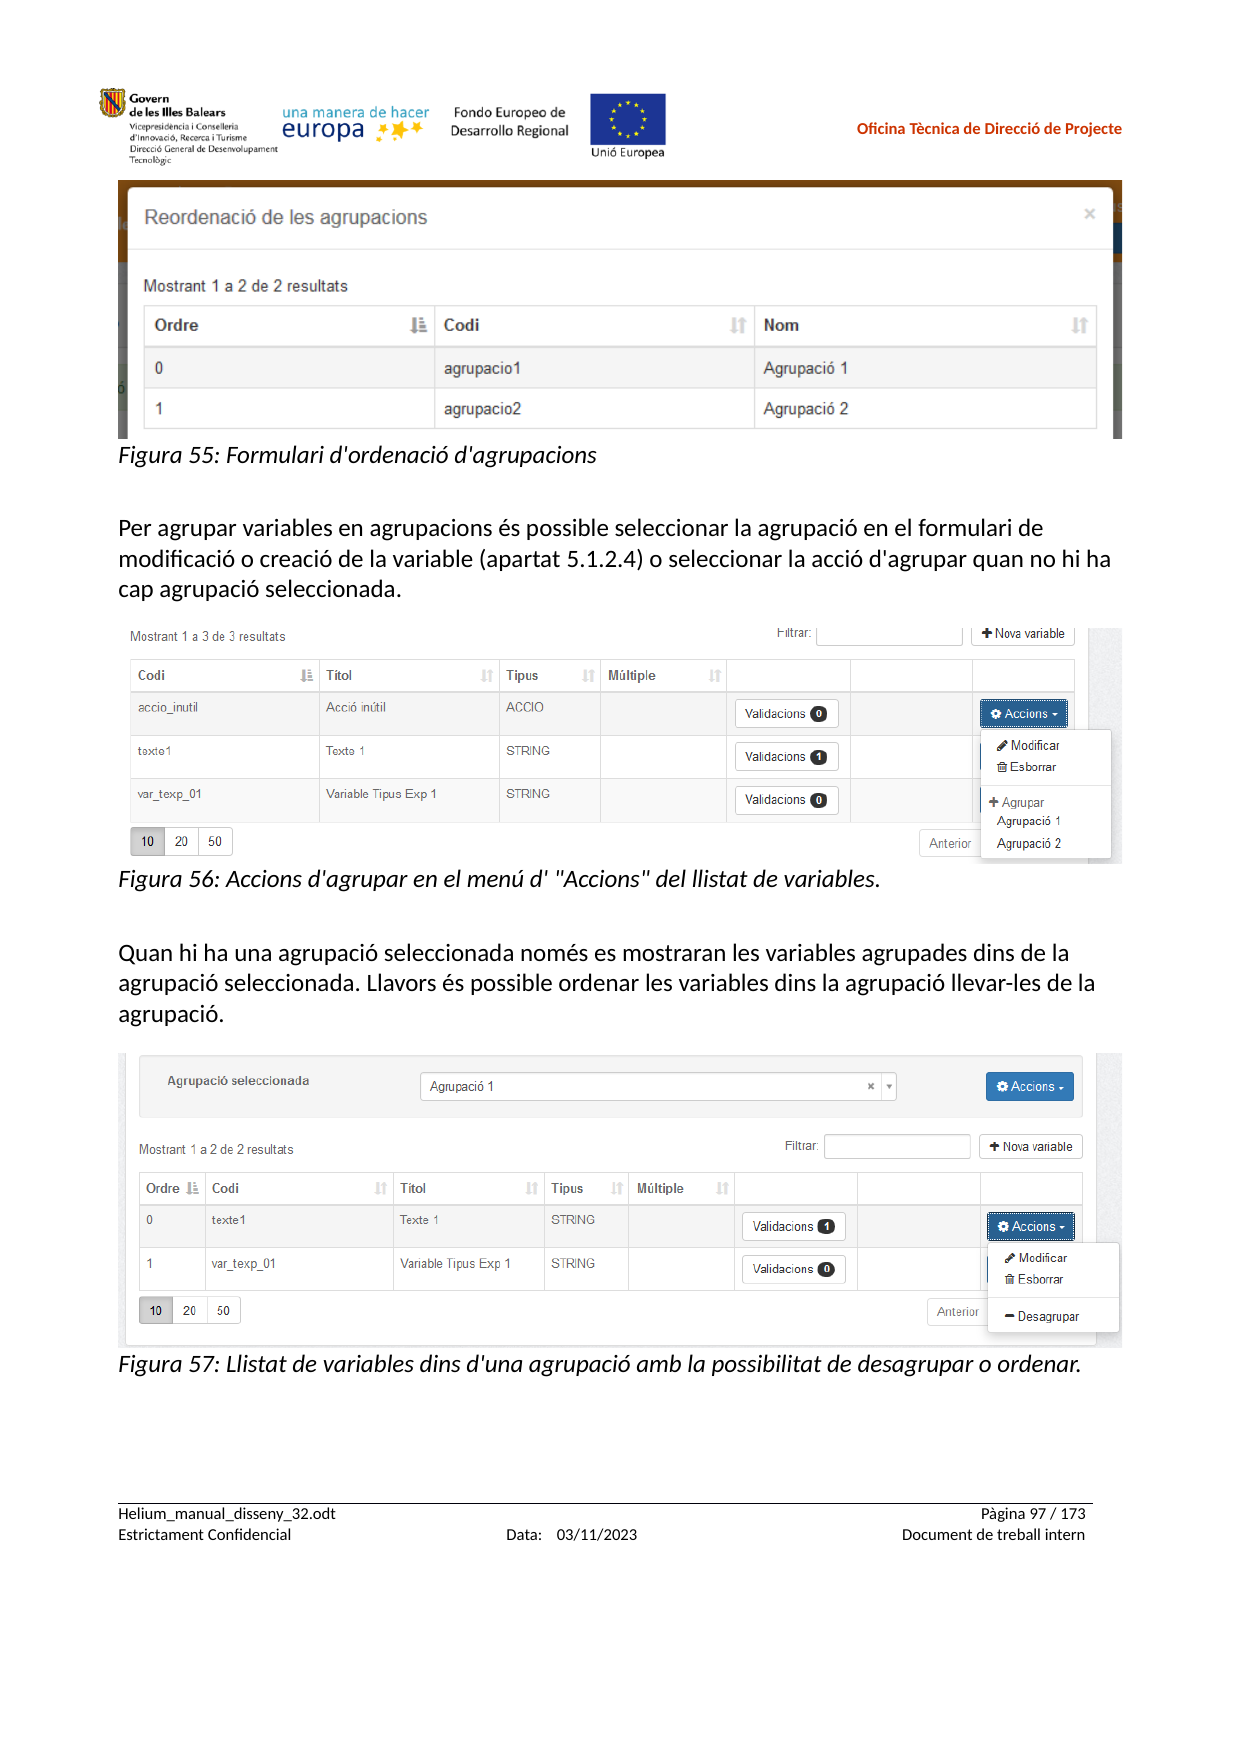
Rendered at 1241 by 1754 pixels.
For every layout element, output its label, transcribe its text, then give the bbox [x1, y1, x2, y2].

text Per agrupar variables en agrupacions és possible seleccionar la agrupació en el formulari de modificació o creació de la variable (apartat 5.1.2.4) o seleccionar la acció d'agrupar quan no hi ha cap agrupació seleccionada. [118, 512, 1122, 604]
text Figura 57: Llistat de variables dins d'una agrupació amb la possibilitat de desagrupar o ordenar. [118, 1348, 1122, 1378]
text Figura 55: Formulari d'ordenació d'agrupacions [118, 439, 1122, 469]
picture [118, 180, 1123, 439]
picture [118, 628, 1123, 864]
text Quan hi ha una agrupació seleccionada només es mostraran les variables agrupades dins de la agrupació seleccionada. Llavors és possible ordenar les variables dins la agrupació llevar-les de la agrupació. [118, 937, 1122, 1028]
text Figura 56: Accions d'agrupar en el menú d' "Accions" del llistat de variables. [118, 864, 1122, 894]
picture [99, 87, 668, 166]
picture [118, 1053, 1123, 1348]
